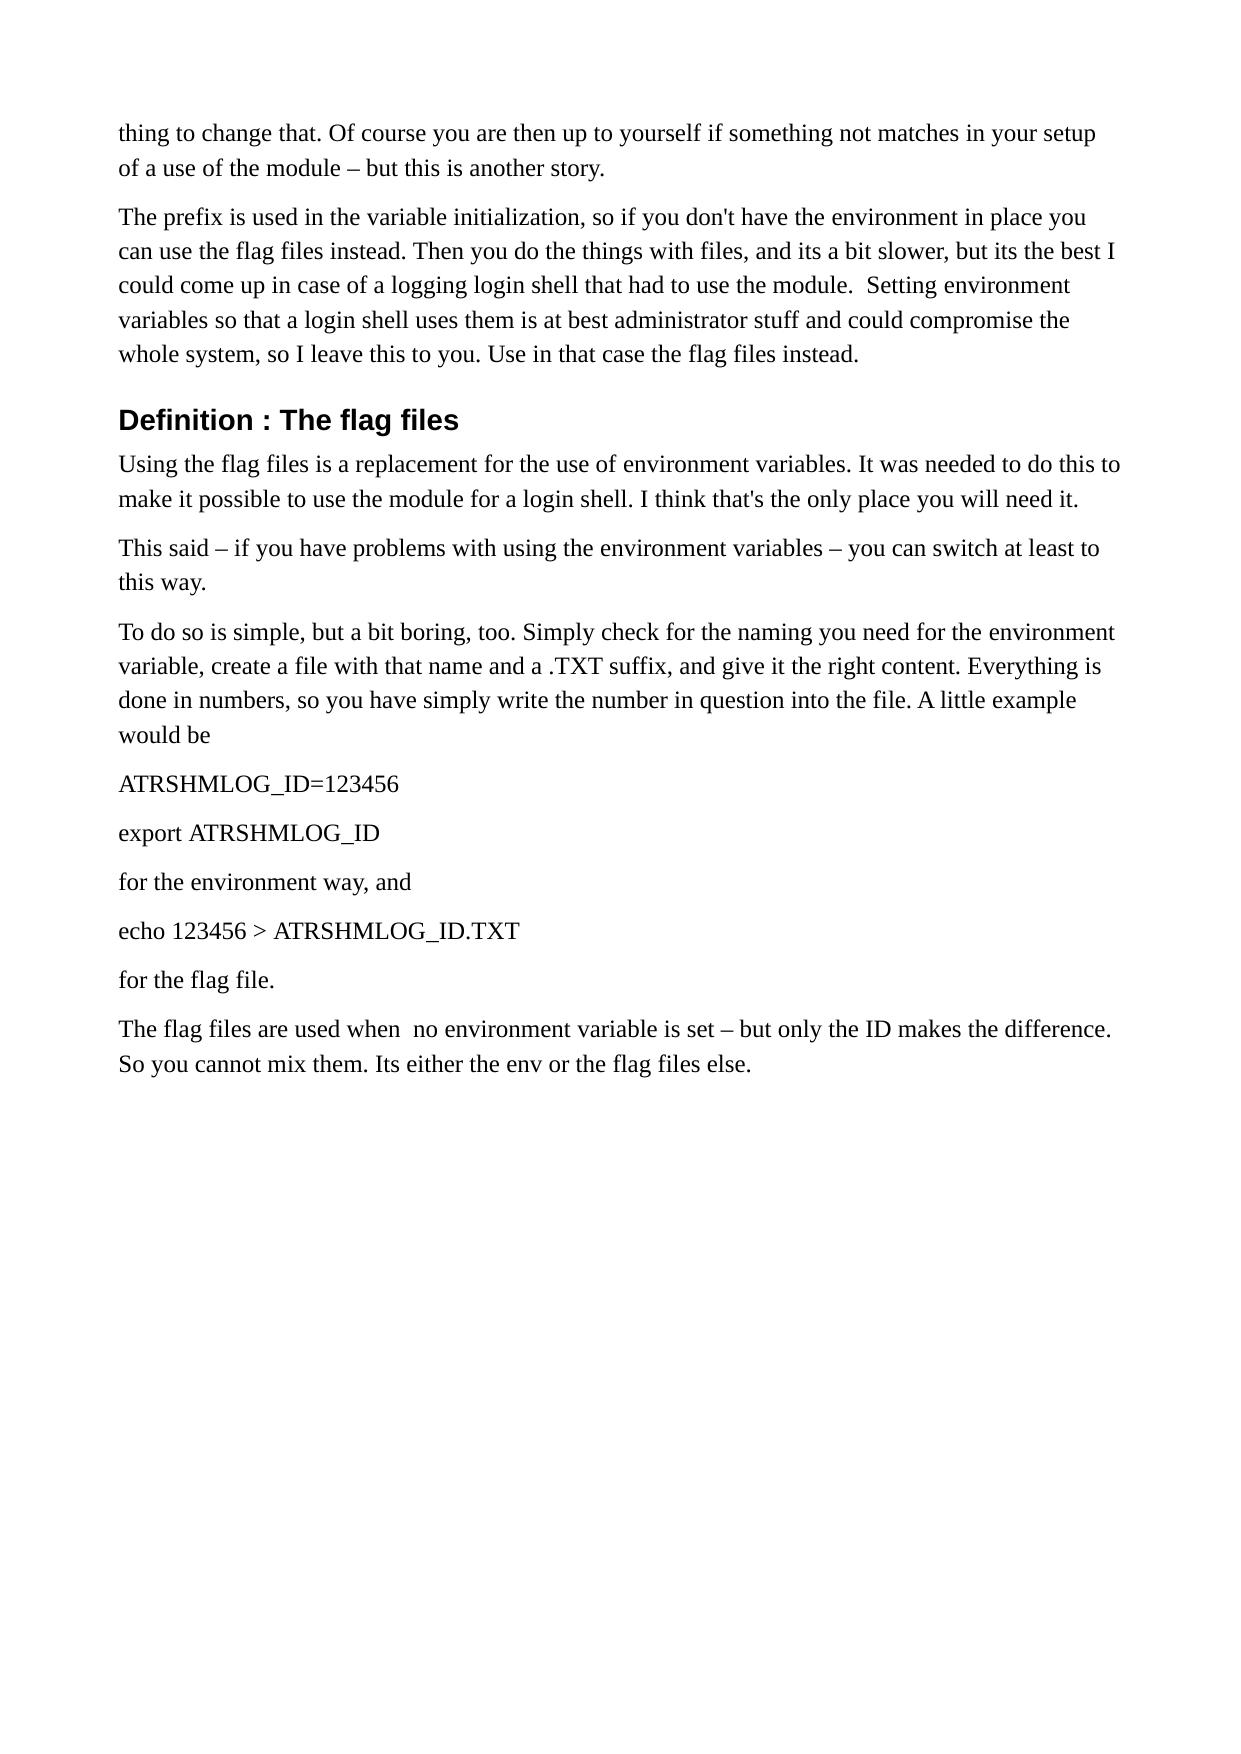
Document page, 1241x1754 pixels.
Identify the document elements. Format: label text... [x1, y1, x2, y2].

text echo 123456 > ATRSHMLOG_ID.TXT [118, 916, 1122, 945]
text The flag files are used when no environment variable is set – but only the ID makes the difference. So you cannot mix them. Its either the env or the flag files else. [118, 1014, 1122, 1078]
text thing to change that. Of course you are then up to yourself if something not matches in your setup of a use of the module – but this is another story. [118, 118, 1122, 181]
text This said – if you have problems with using the environment variables – you can switch at least to this way. [118, 533, 1122, 596]
text for the flag file. [118, 965, 1122, 994]
text export ATRSHMLOG_ID [118, 818, 1122, 847]
text ATRSHMLOG_ID=123456 [118, 769, 1122, 798]
text for the environment way, and [118, 867, 1122, 896]
subtitle Definition : The flag files [118, 403, 1122, 437]
text The prefix is used in the variable initialization, so if you don't have the environment in place you can use the flag files instead. Then you do the things with files, and its a bit slower, but its the best I could come up in case of a logging login shell that had to use the module. Setting environment variables so that a login shell uses them is at best administrator stuff and could compromise the whole system, so I leave this to you. Use in that case the flag files instead. [118, 202, 1122, 368]
text To do so is simple, but a bit boring, too. Simply check for the naming you need for the environment variable, create a file with that name and a .TXT suffix, and give it the right content. Everything is done in numbers, so you have simply write the number in question into the file. A little example would be [118, 617, 1122, 749]
text Using the flag files is a replacement for the use of environment variables. It was needed to do this to make it possible to use the module for a login shell. I think that's the only place you will need it. [118, 449, 1122, 513]
